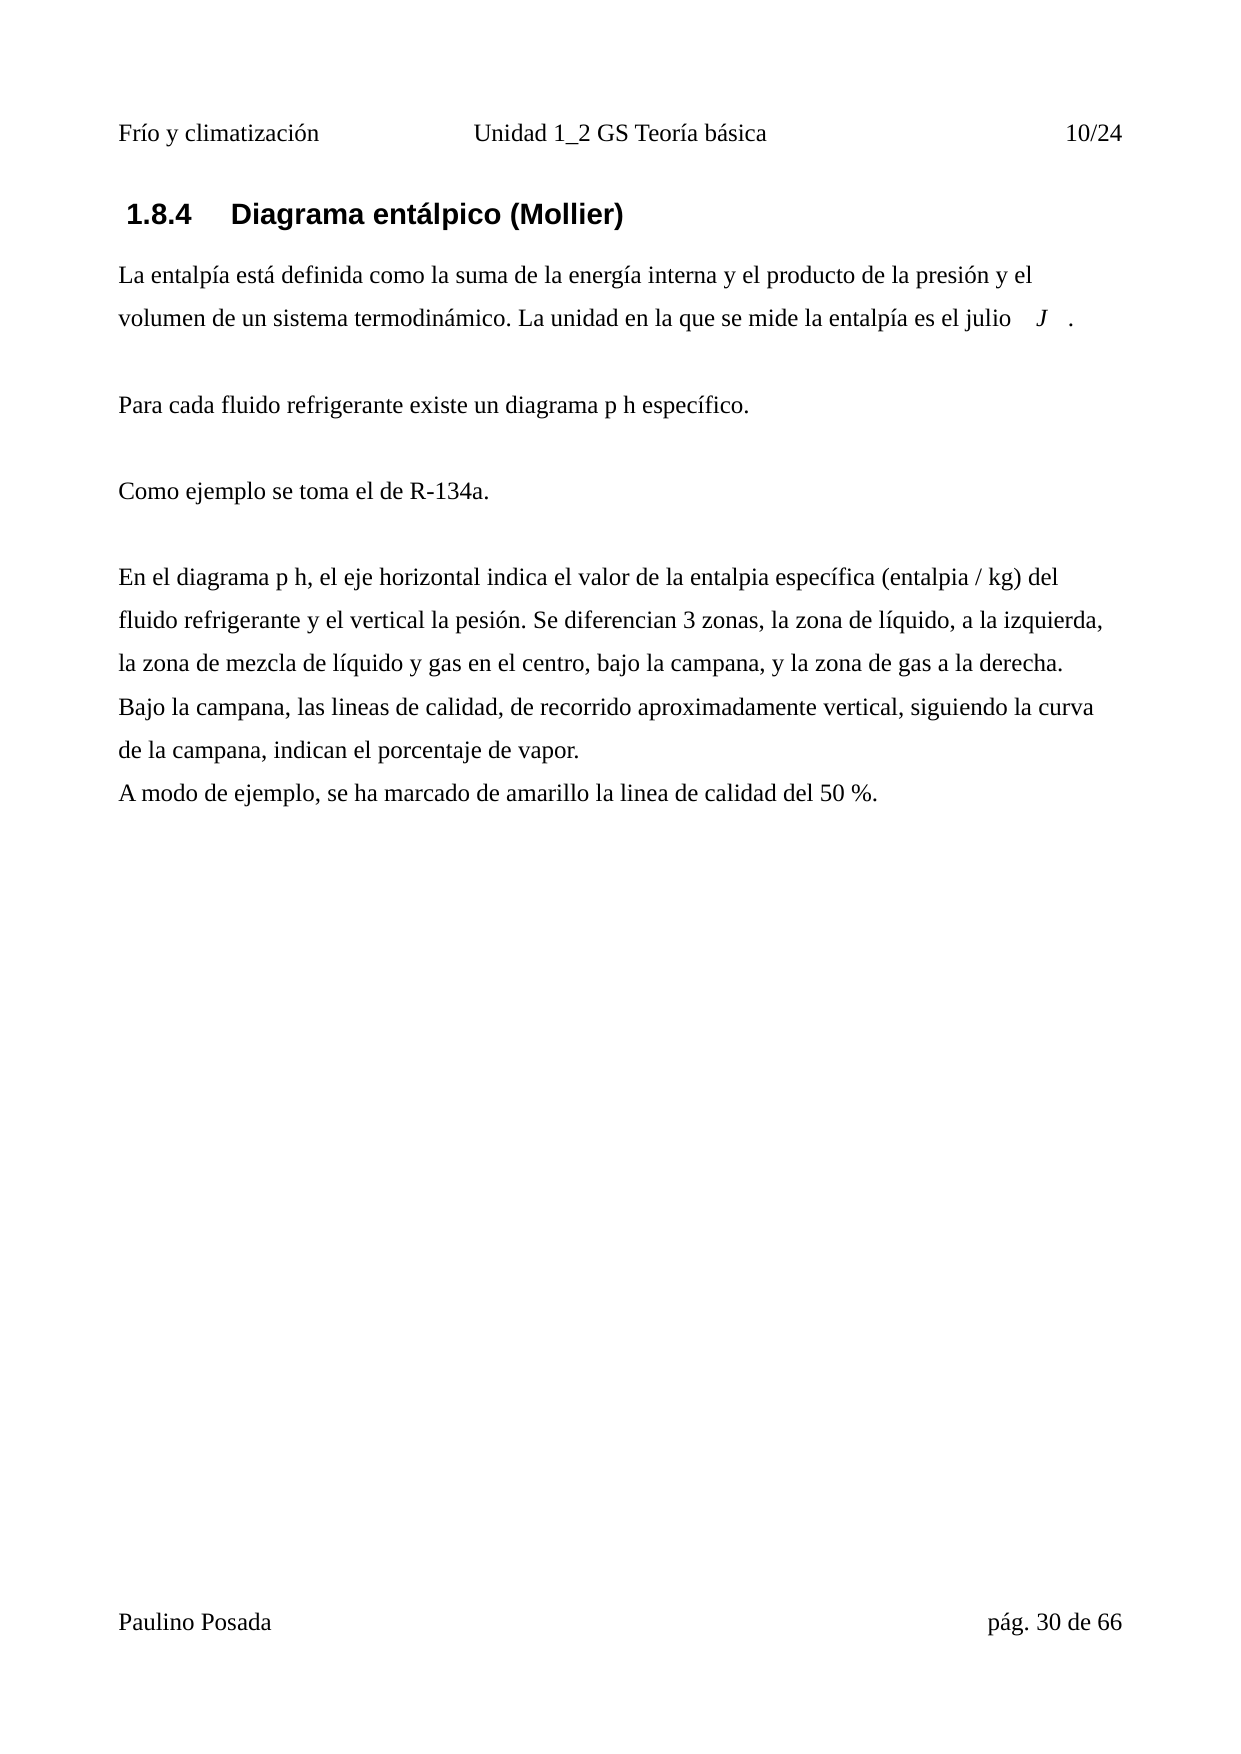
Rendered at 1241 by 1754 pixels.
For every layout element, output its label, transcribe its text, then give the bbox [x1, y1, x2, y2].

subtitle Diagrama entálpico (Mollier) [118, 197, 1122, 231]
text Para cada fluido refrigerante existe un diagrama p h específico. [118, 390, 1122, 418]
text Bajo la campana, las lineas de calidad, de recorrido aproximadamente vertical, siguiendo la curva de la campana, indican el porcentaje de vapor. [118, 692, 1122, 763]
text En el diagrama p h, el eje horizontal indica el valor de la entalpia específica (entalpia / kg) del fluido refrigerante y el vertical la pesión. Se diferencian 3 zonas, la zona de líquido, a la izquierda, la zona de mezcla de líquido y gas en el centro, bajo la campana, y la zona de gas a la derecha. [118, 562, 1122, 677]
text La entalpía está definida como la suma de la energía interna y el producto de la presión y el volumen de un sistema termodinámico. La unidad en la que se mide la entalpía es el julio . [118, 260, 1122, 332]
text Como ejemplo se toma el de R-134a. [118, 476, 1122, 505]
text A modo de ejemplo, se ha marcado de amarillo la linea de calidad del 50 %. [118, 778, 1122, 807]
